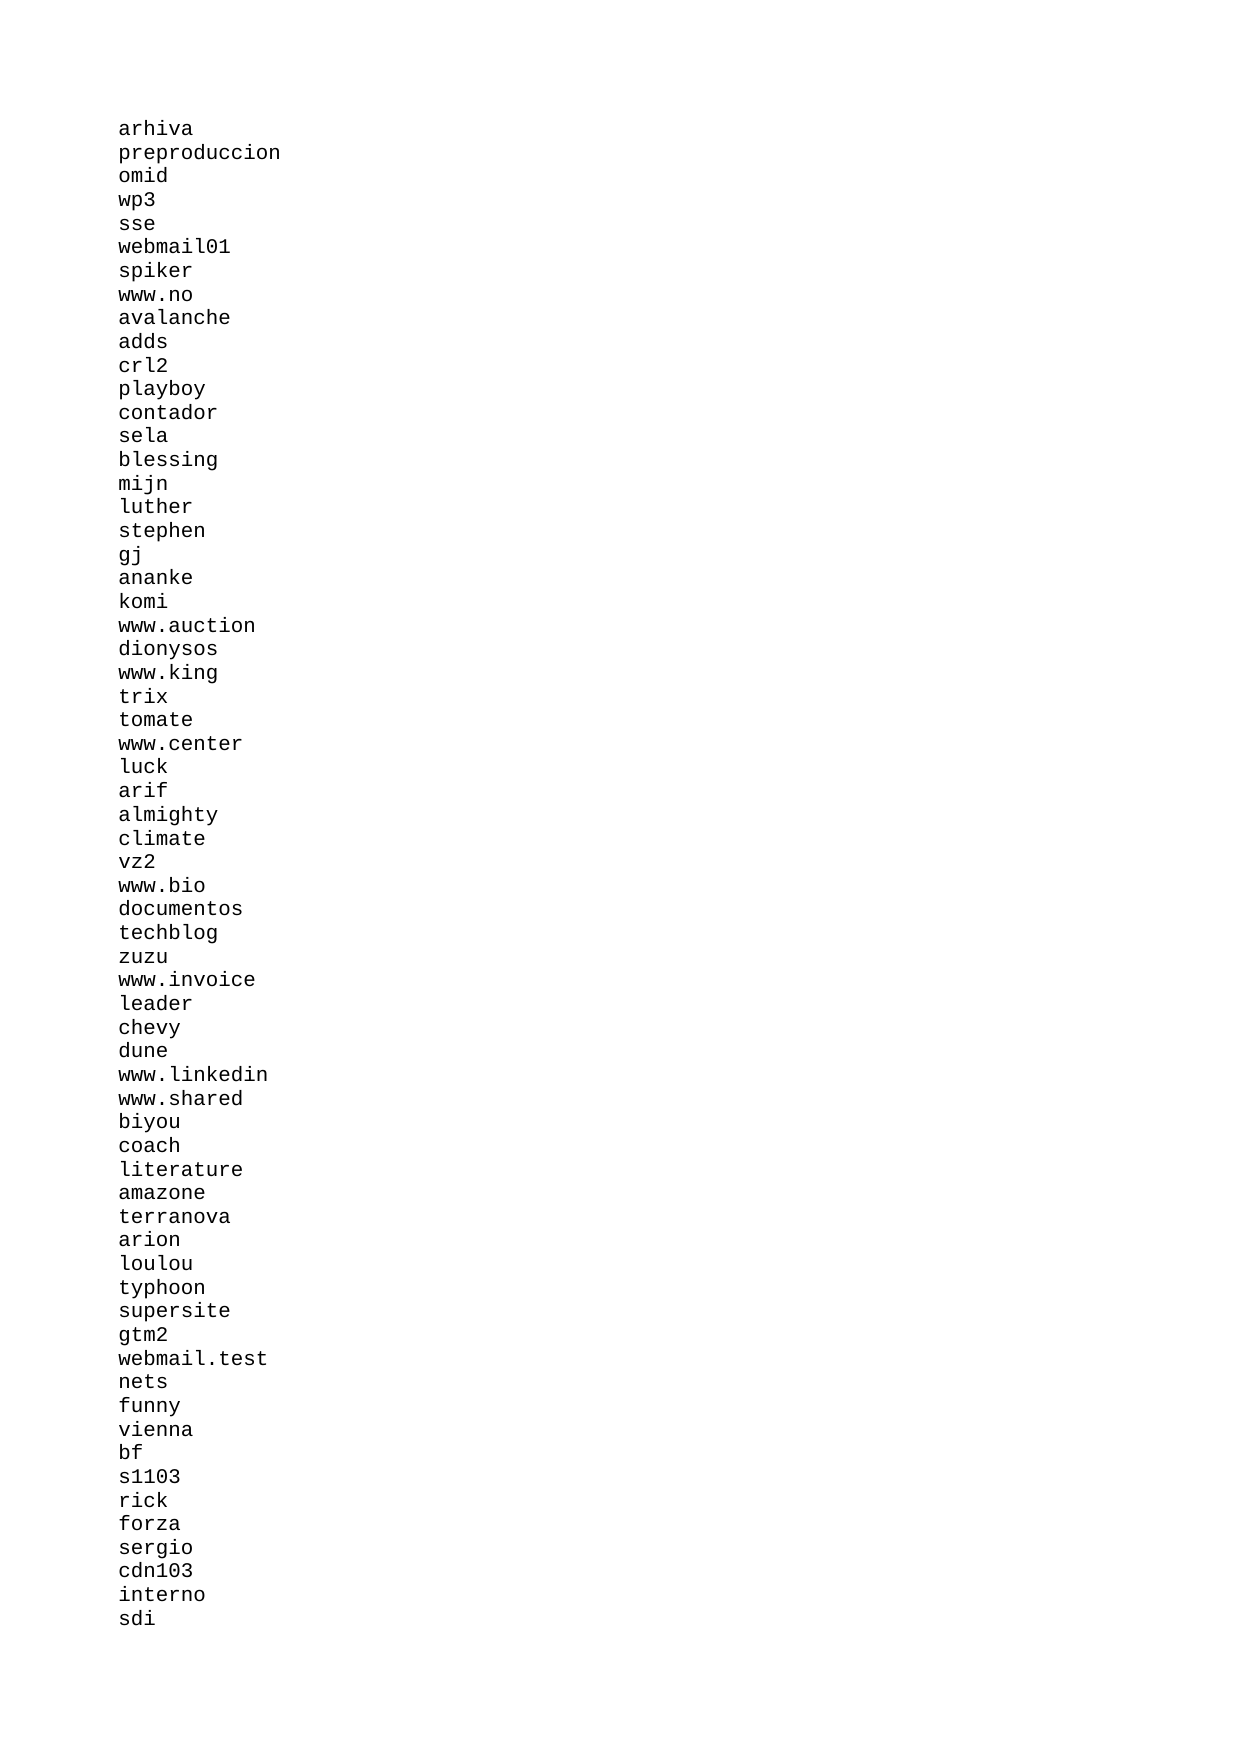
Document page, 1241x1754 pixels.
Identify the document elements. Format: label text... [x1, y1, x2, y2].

text stephen [118, 520, 1122, 544]
text vienna [118, 1419, 1122, 1442]
text preproduccion [118, 142, 1122, 165]
text bf [118, 1442, 1122, 1466]
text cdn103 [118, 1561, 1122, 1584]
text almighty [118, 804, 1122, 827]
text zuzu [118, 946, 1122, 969]
text playboy [118, 378, 1122, 402]
text supersite [118, 1300, 1122, 1324]
text www.center [118, 733, 1122, 757]
text mijn [118, 473, 1122, 496]
text wp3 [118, 189, 1122, 213]
text arhiva [118, 118, 1122, 142]
text dune [118, 1040, 1122, 1064]
text www.invoice [118, 969, 1122, 993]
text www.linkedin [118, 1064, 1122, 1088]
text climate [118, 827, 1122, 851]
text sdi [118, 1608, 1122, 1631]
text techblog [118, 922, 1122, 946]
text loulou [118, 1253, 1122, 1277]
text trix [118, 686, 1122, 709]
text nets [118, 1371, 1122, 1395]
text dionysos [118, 638, 1122, 662]
text s1103 [118, 1466, 1122, 1489]
text gtm2 [118, 1324, 1122, 1348]
text www.auction [118, 615, 1122, 638]
text www.king [118, 662, 1122, 686]
text blessing [118, 449, 1122, 473]
text arion [118, 1229, 1122, 1253]
text coach [118, 1135, 1122, 1158]
text chevy [118, 1017, 1122, 1040]
text adds [118, 331, 1122, 354]
text sela [118, 426, 1122, 449]
text leader [118, 993, 1122, 1017]
text amazone [118, 1182, 1122, 1206]
text vz2 [118, 851, 1122, 875]
text arif [118, 780, 1122, 804]
text omid [118, 165, 1122, 189]
text sergio [118, 1537, 1122, 1561]
text webmail.test [118, 1348, 1122, 1371]
text typhoon [118, 1277, 1122, 1300]
text documentos [118, 898, 1122, 922]
text www.shared [118, 1088, 1122, 1111]
text komi [118, 591, 1122, 615]
text www.bio [118, 875, 1122, 898]
text sse [118, 213, 1122, 236]
text literature [118, 1158, 1122, 1182]
text biyou [118, 1111, 1122, 1135]
text avalanche [118, 307, 1122, 331]
text www.no [118, 284, 1122, 307]
text crl2 [118, 354, 1122, 378]
text tomate [118, 709, 1122, 733]
text contador [118, 402, 1122, 426]
text interno [118, 1584, 1122, 1608]
text gj [118, 544, 1122, 567]
text terranova [118, 1206, 1122, 1229]
text ananke [118, 567, 1122, 591]
text luck [118, 757, 1122, 780]
text webmail01 [118, 236, 1122, 260]
text rick [118, 1489, 1122, 1513]
text funny [118, 1395, 1122, 1419]
text luther [118, 496, 1122, 520]
text spiker [118, 260, 1122, 284]
text forza [118, 1513, 1122, 1537]
